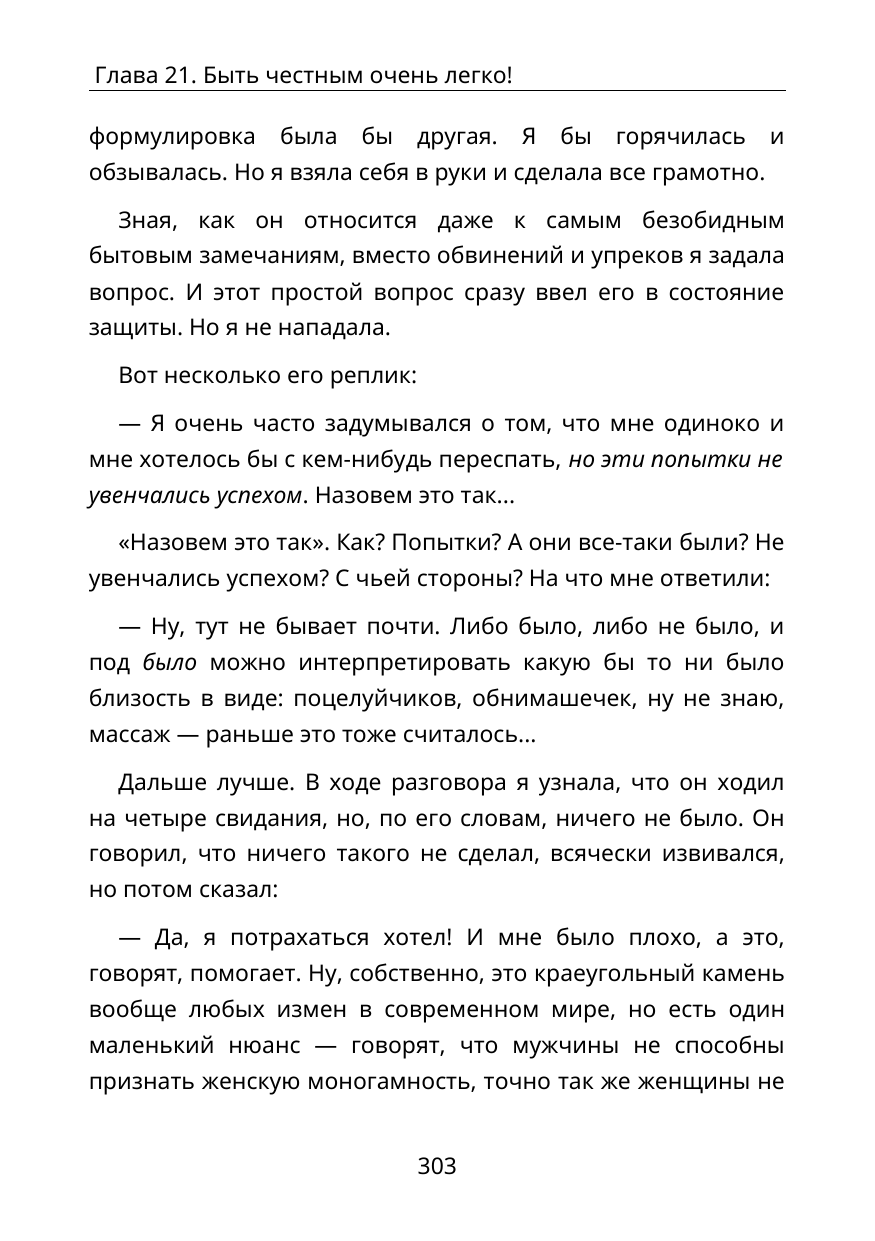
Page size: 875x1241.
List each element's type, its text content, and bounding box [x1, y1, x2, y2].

text «Назовем это так». Как? Попытки? А они все-таки были? Не увенчались успехом? С чьей стороны? На что мне ответили: [88, 526, 786, 593]
text — Я очень часто задумывался о том, что мне одиноко и мне хотелось бы с кем-нибудь переспать, но эти попытки не увенчались успехом. Назовем это так... [88, 407, 786, 510]
text Дальше лучше. В ходе разговора я узнала, что он ходил на четыре свидания, но, по его словам, ничего не было. Он говорил, что ничего такого не сделал, всячески извивался, но потом сказал: [88, 766, 786, 904]
text — Ну, тут не бывает почти. Либо было, либо не было, и под было можно интерпретировать какую бы то ни было близость в виде: поцелуйчиков, обнимашечек, ну не знаю, массаж — раньше это тоже считалось... [88, 610, 786, 749]
text Зная, как он относится даже к самым безобидным бытовым замечаниям, вместо обвинений и упреков я задала вопрос. И этот простой вопрос сразу ввел его в состояние защиты. Но я не нападала. [88, 203, 786, 343]
text Вот несколько его реплик: [88, 359, 786, 390]
text — Да, я потрахаться хотел! И мне было плохо, а это, говорят, помогает. Ну, собственно, это краеугольный камень вообще любых измен в современном мире, но есть один маленький нюанс — говорят, что мужчины не способны признать женскую моногамность, точно так же женщины не [88, 921, 786, 1096]
text формулировка была бы другая. Я бы горячилась и обзывалась. Но я взяла себя в руки и сделала все грамотно. [88, 120, 786, 187]
